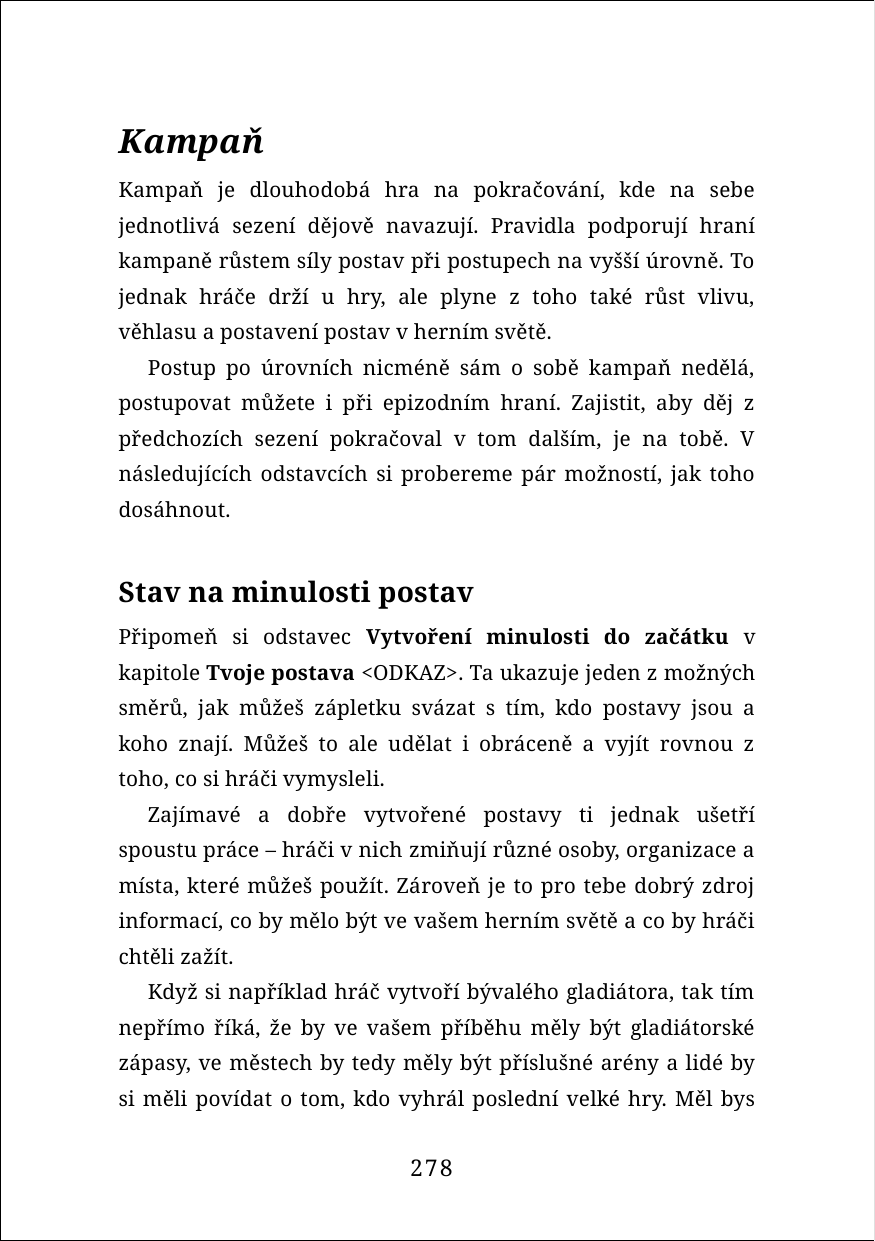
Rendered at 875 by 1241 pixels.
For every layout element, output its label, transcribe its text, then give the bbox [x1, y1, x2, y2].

text Kampaň je dlouhodobá hra na pokračování, kde na sebe jednotlivá sezení dějově navazují. Pravidla podporují hraní kampaně růstem síly postav při postupech na vyšší úrovně. To jednak hráče drží u hry, ale plyne z toho také růst vlivu, věhlasu a postavení postav v herním světě. Postup po úrovních nicméně sám o sobě kampaň nedělá, postupovat můžete i při epizodním hraní. Zajistit, aby děj z předchozích sezení pokračoval v tom dalším, je na tobě. V následujících odstavcích si probereme pár možností, jak toho dosáhnout. [118, 175, 756, 523]
subtitle Kampaň [118, 118, 756, 164]
subtitle Stav na minulosti postav [118, 572, 756, 610]
text Připomeň si odstavec Vytvoření minulosti do začátku v kapitole Tvoje postava <ODKAZ>. Ta ukazuje jeden z možných směrů, jak můžeš zápletku svázat s tím, kdo postavy jsou a koho znají. Můžeš to ale udělat i obráceně a vyjít rovnou z toho, co si hráči vymysleli. Zajímavé a dobře vytvořené postavy ti jednak ušetří spoustu práce – hráči v nich zmiňují různé osoby, organizace a místa, které můžeš použít. Zároveň je to pro tebe dobrý zdroj informací, co by mělo být ve vašem herním světě a co by hráči chtěli zažít. Když si například hráč vytvoří bývalého gladiátora, tak tím nepřímo říká, že by ve vašem příběhu měly být gladiátorské zápasy, ve městech by tedy měly být příslušné arény a lidé by si měli povídat o tom, kdo vyhrál poslední velké hry. Měl bys [118, 622, 756, 1112]
